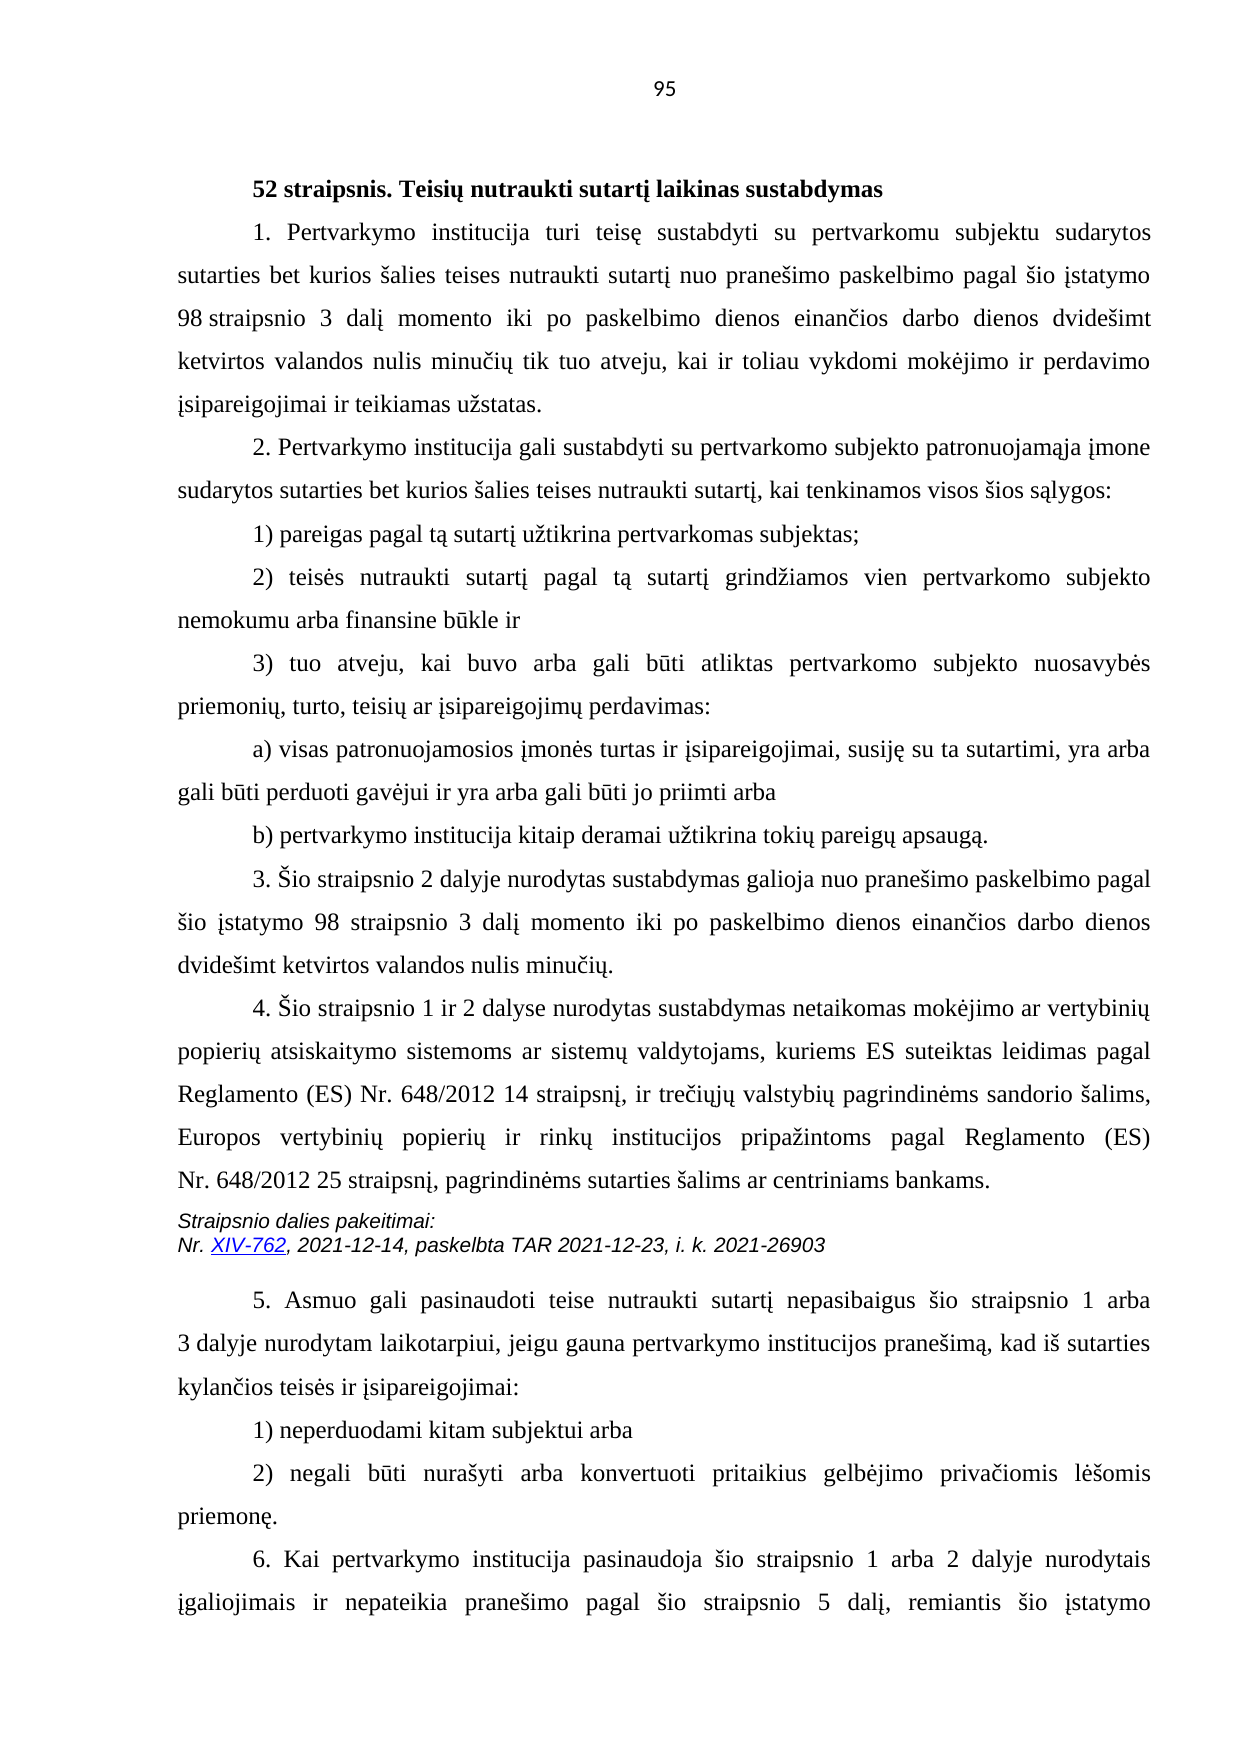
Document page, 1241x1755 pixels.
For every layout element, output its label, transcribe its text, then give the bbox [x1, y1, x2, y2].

text 1) neperduodami kitam subjektui arba [177, 1415, 1152, 1443]
text 5. Asmuo gali pasinaudoti teise nutraukti sutartį nepasibaigus šio straipsnio 1 arba 3 dalyje nurodytam laikotarpiui, jeigu gauna pertvarkymo institucijos pranešimą, kad iš sutarties kylančios teisės ir įsipareigojimai: [177, 1285, 1152, 1400]
text Nr. XIV-762, 2021-12-14, paskelbta TAR 2021-12-23, i. k. 2021-26903 [177, 1233, 1152, 1257]
text 3) tuo atveju, kai buvo arba gali būti atliktas pertvarkomo subjekto nuosavybės priemonių, turto, teisių ar įsipareigojimų perdavimas: [177, 648, 1152, 720]
text Straipsnio dalies pakeitimai: [177, 1209, 1152, 1233]
text 2) negali būti nurašyti arba konvertuoti pritaikius gelbėjimo privačiomis lėšomis priemonę. [177, 1458, 1152, 1530]
text 52 straipsnis. Teisių nutraukti sutartį laikinas sustabdymas [177, 174, 1152, 202]
text 2) teisės nutraukti sutartį pagal tą sutartį grindžiamos vien pertvarkomo subjekto nemokumu arba finansine būkle ir [177, 562, 1152, 634]
text 4. Šio straipsnio 1 ir 2 dalyse nurodytas sustabdymas netaikomas mokėjimo ar vertybinių popierių atsiskaitymo sistemoms ar sistemų valdytojams, kuriems ES suteiktas leidimas pagal Reglamento (ES) Nr. 648/2012 14 straipsnį, ir trečiųjų valstybių pagrindinėms sandorio šalims, Europos vertybinių popierių ir rinkų institucijos pripažintoms pagal Reglamento (ES) Nr. 648/2012 25 straipsnį, pagrindinėms sutarties šalims ar centriniams bankams. [177, 993, 1152, 1194]
text 2. Pertvarkymo institucija gali sustabdyti su pertvarkomo subjekto patronuojamąja įmone sudarytos sutarties bet kurios šalies teises nutraukti sutartį, kai tenkinamos visos šios sąlygos: [177, 432, 1152, 504]
text 3. Šio straipsnio 2 dalyje nurodytas sustabdymas galioja nuo pranešimo paskelbimo pagal šio įstatymo 98 straipsnio 3 dalį momento iki po paskelbimo dienos einančios darbo dienos dvidešimt ketvirtos valandos nulis minučių. [177, 864, 1152, 979]
text 1) pareigas pagal tą sutartį užtikrina pertvarkomas subjektas; [177, 519, 1152, 547]
text b) pertvarkymo institucija kitaip deramai užtikrina tokių pareigų apsaugą. [177, 821, 1152, 849]
text 1. Pertvarkymo institucija turi teisę sustabdyti su pertvarkomu subjektu sudarytos sutarties bet kurios šalies teises nutraukti sutartį nuo pranešimo paskelbimo pagal šio įstatymo 98 straipsnio 3 dalį momento iki po paskelbimo dienos einančios darbo dienos dvidešimt ketvirtos valandos nulis minučių tik tuo atveju, kai ir toliau vykdomi mokėjimo ir perdavimo įsipareigojimai ir teikiamas užstatas. [177, 217, 1152, 418]
text 6. Kai pertvarkymo institucija pasinaudoja šio straipsnio 1 arba 2 dalyje nurodytais įgaliojimais ir nepateikia pranešimo pagal šio straipsnio 5 dalį, remiantis šio įstatymo [177, 1544, 1152, 1616]
text a) visas patronuojamosios įmonės turtas ir įsipareigojimai, susiję su ta sutartimi, yra arba gali būti perduoti gavėjui ir yra arba gali būti jo priimti arba [177, 734, 1152, 806]
